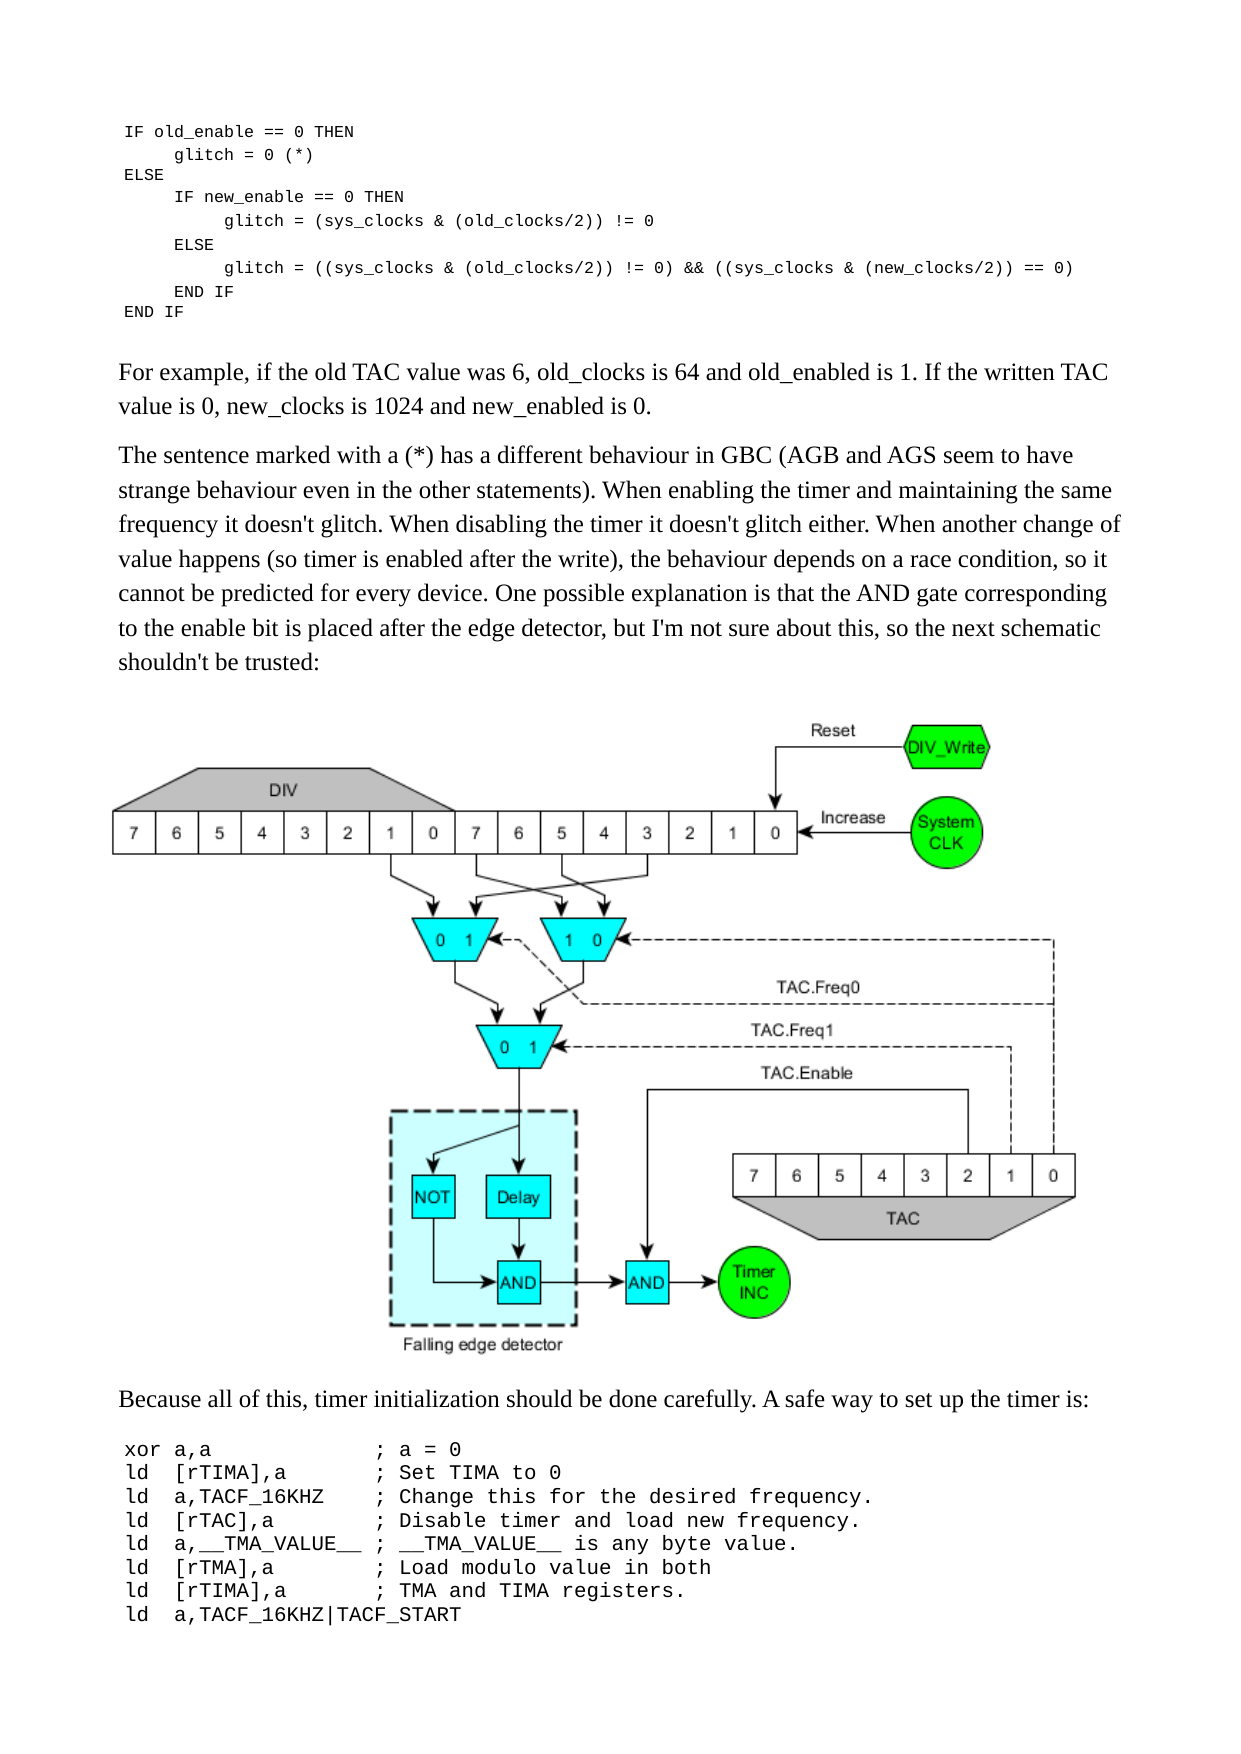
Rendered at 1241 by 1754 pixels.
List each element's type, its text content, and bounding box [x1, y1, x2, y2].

table_header IF old_enable == 0 THEN glitch = 0 (*) ELSE IF new_enable == 0 THEN glitch = (sys_clocks & (old_clocks/2)) != 0 ELSE glitch = ((sys_clocks & (old_clocks/2)) != 0) && ((sys_clocks & (new_clocks/2)) == 0) END IF END IF [118, 118, 1123, 328]
text Because all of this, timer initialization should be done carefully. A safe way to set up the timer is: [118, 696, 1122, 1413]
picture [91, 696, 1096, 1379]
text For example, if the old TAC value was 6, old_clocks is 64 and old_enabled is 1. If the written TAC value is 0, new_clocks is 1024 and new_enabled is 0. [118, 357, 1122, 420]
table_header xor a,a ; a = 0 ld [rTIMA],a ; Set TIMA to 0 ld a,TACF_16KHZ ; Change this for the desired frequency. ld [rTAC],a ; Disable timer and load new frequency. ld a,__TMA_VALUE__ ; __TMA_VALUE__ is any byte value. ld [rTMA],a ; Load modulo value in both ld [rTIMA],a ; TMA and TIMA registers. ld a,TACF_16KHZ|TACF_START [118, 1433, 1123, 1633]
text The sentence marked with a (*) has a different behaviour in GBC (AGB and AGS seem to have strange behaviour even in the other statements). When enabling the timer and maintaining the same frequency it doesn't glitch. When disabling the timer it doesn't glitch either. When another change of value happens (so timer is enabled after the write), the behaviour depends on a race condition, so it cannot be predicted for every device. One possible explanation is that the AND gate corresponding to the enable bit is placed after the edge detector, but I'm not sure about this, so the next schematic shouldn't be trusted: [118, 440, 1122, 676]
